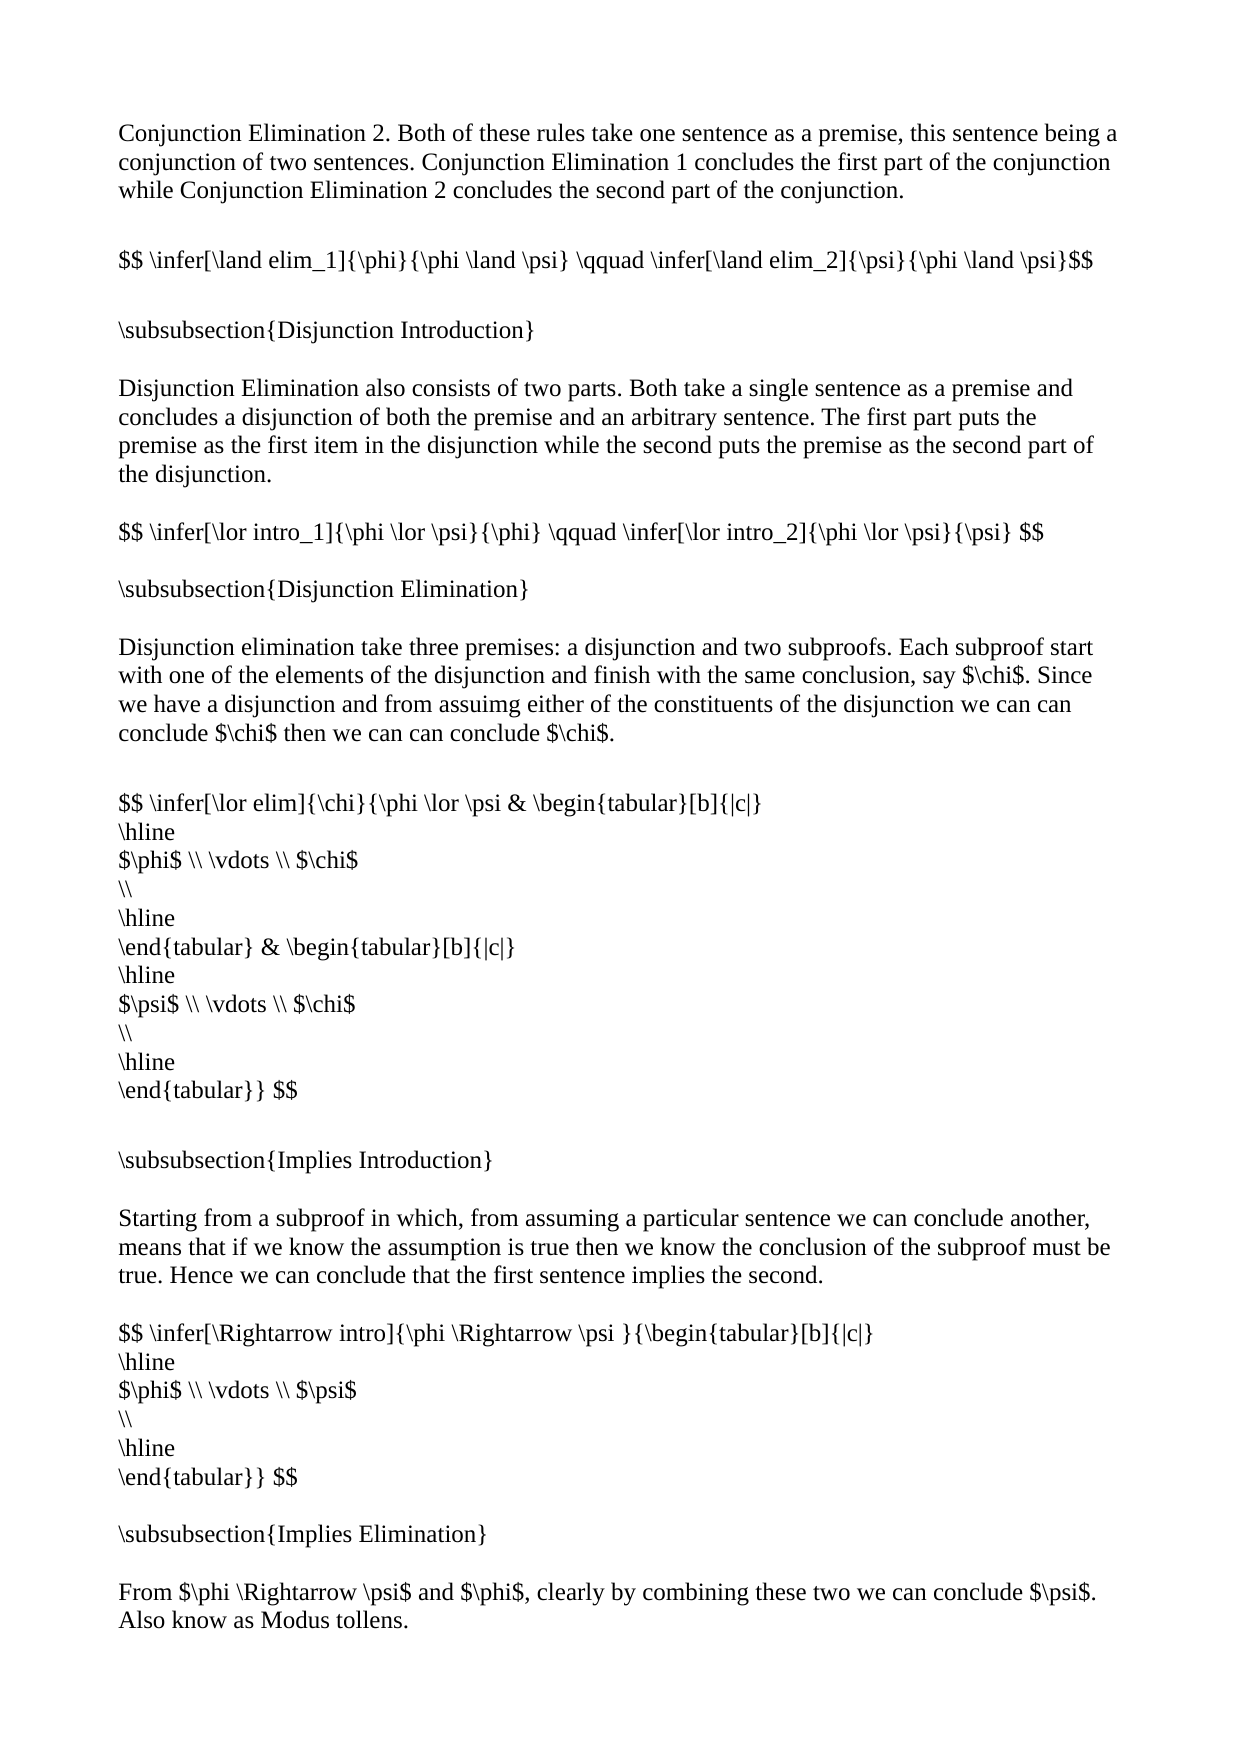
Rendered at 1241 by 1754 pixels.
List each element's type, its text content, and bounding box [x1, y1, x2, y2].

text Conjunction Elimination 2. Both of these rules take one sentence as a premise, this sentence being a conjunction of two sentences. Conjunction Elimination 1 concludes the first part of the conjunction while Conjunction Elimination 2 concludes the second part of the conjunction. [118, 118, 1122, 204]
text \hline [118, 1347, 1122, 1376]
text From $\phi \Rightarrow \psi$ and $\phi$, clearly by combining these two we can conclude $\psi$. Also know as Modus tollens. [118, 1577, 1122, 1634]
text Disjunction Elimination also consists of two parts. Both take a single sentence as a premise and concludes a disjunction of both the premise and an arbitrary sentence. The first part puts the premise as the first item in the disjunction while the second puts the premise as the second part of the disjunction. [118, 373, 1122, 488]
text $$ \infer[\land elim_1]{\phi}{\phi \land \psi} \qquad \infer[\land elim_2]{\psi}{\phi \land \psi}$$ [118, 246, 1122, 274]
text Disjunction elimination take three premises: a disjunction and two subproofs. Each subproof start with one of the elements of the disjunction and finish with the same conclusion, say $\chi$. Since we have a disjunction and from assuimg either of the constituents of the disjunction we can can conclude $\chi$ then we can can conclude $\chi$. [118, 632, 1122, 747]
text \\ [118, 1018, 1122, 1047]
text \end{tabular}} $$ [118, 1462, 1122, 1491]
text Starting from a subproof in which, from assuming a particular sentence we can conclude another, means that if we know the assumption is true then we know the conclusion of the subproof must be true. Hence we can conclude that the first sentence implies the second. [118, 1203, 1122, 1289]
text \end{tabular}} $$ [118, 1076, 1122, 1104]
text $\psi$ \\ \vdots \\ $\chi$ [118, 989, 1122, 1018]
text \subsubsection{Disjunction Elimination} [118, 574, 1122, 603]
text $$ \infer[\lor elim]{\chi}{\phi \lor \psi & \begin{tabular}[b]{|c|} [118, 788, 1122, 817]
text \subsubsection{Implies Elimination} [118, 1519, 1122, 1548]
text \end{tabular} & \begin{tabular}[b]{|c|} [118, 932, 1122, 961]
text \hline [118, 817, 1122, 846]
text \hline [118, 1047, 1122, 1076]
text \hline [118, 903, 1122, 932]
text $$ \infer[\lor intro_1]{\phi \lor \psi}{\phi} \qquad \infer[\lor intro_2]{\phi \lor \psi}{\psi} $$ [118, 517, 1122, 546]
text \\ [118, 874, 1122, 903]
text \\ [118, 1404, 1122, 1433]
text $$ \infer[\Rightarrow intro]{\phi \Rightarrow \psi }{\begin{tabular}[b]{|c|} [118, 1318, 1122, 1347]
text \subsubsection{Implies Introduction} [118, 1146, 1122, 1174]
text \subsubsection{Disjunction Introduction} [118, 316, 1122, 344]
text \hline [118, 1433, 1122, 1462]
text \hline [118, 961, 1122, 989]
text $\phi$ \\ \vdots \\ $\psi$ [118, 1376, 1122, 1404]
text $\phi$ \\ \vdots \\ $\chi$ [118, 846, 1122, 874]
